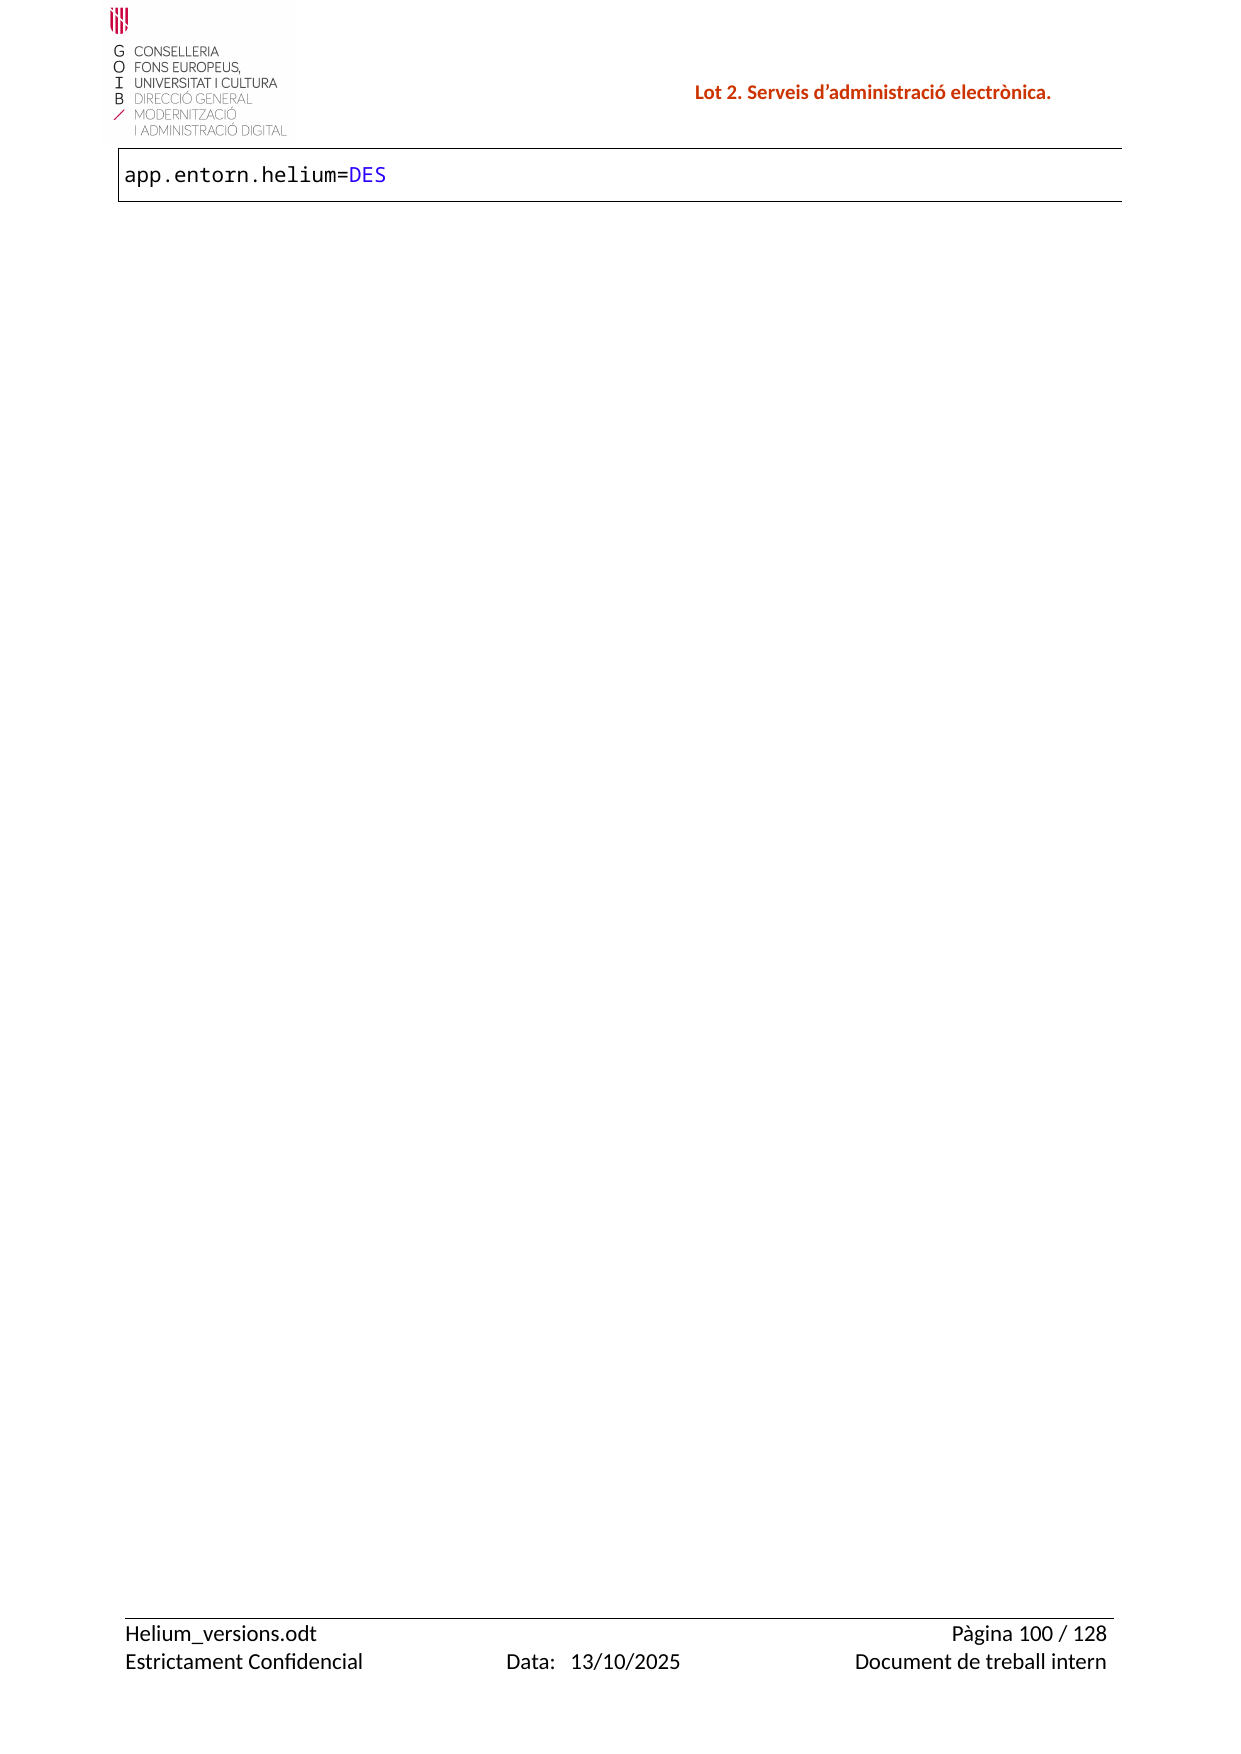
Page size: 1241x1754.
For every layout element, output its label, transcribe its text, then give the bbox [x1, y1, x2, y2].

table_header app.entorn.helium=DES [119, 149, 1122, 201]
picture [100, 0, 297, 144]
